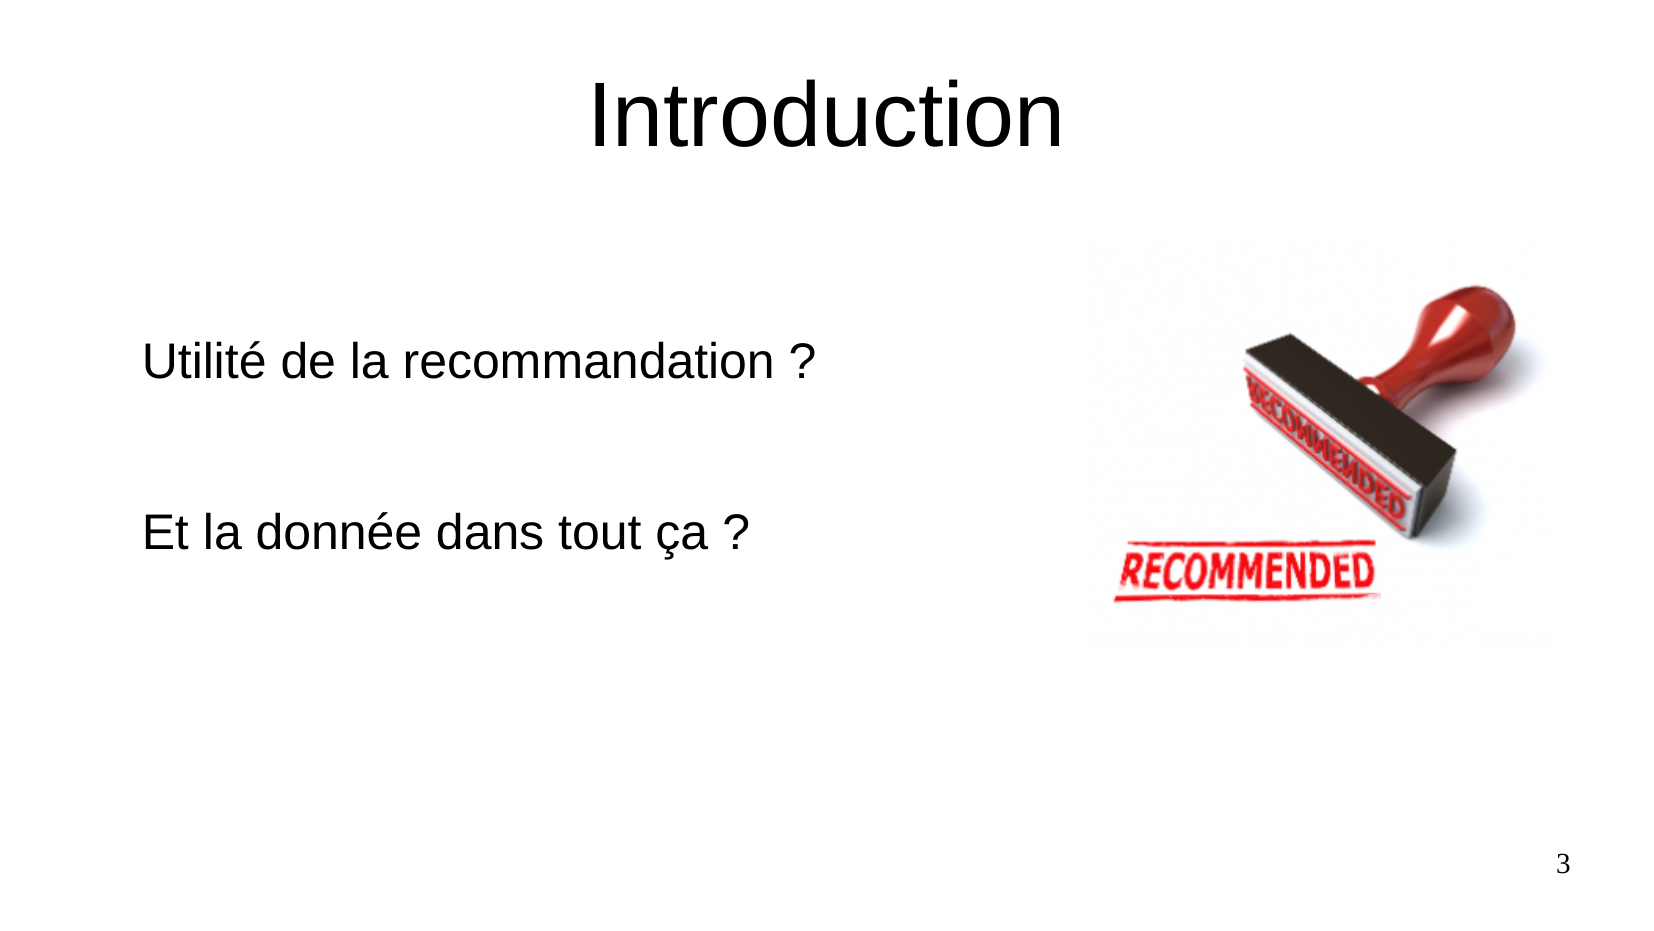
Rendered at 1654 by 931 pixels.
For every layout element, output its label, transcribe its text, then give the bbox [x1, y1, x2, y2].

picture [1086, 236, 1556, 651]
list Utilité de la recommandation ? Et la donnée dans tout ça ? [70, 248, 1560, 788]
title Introduction [82, 37, 1571, 193]
